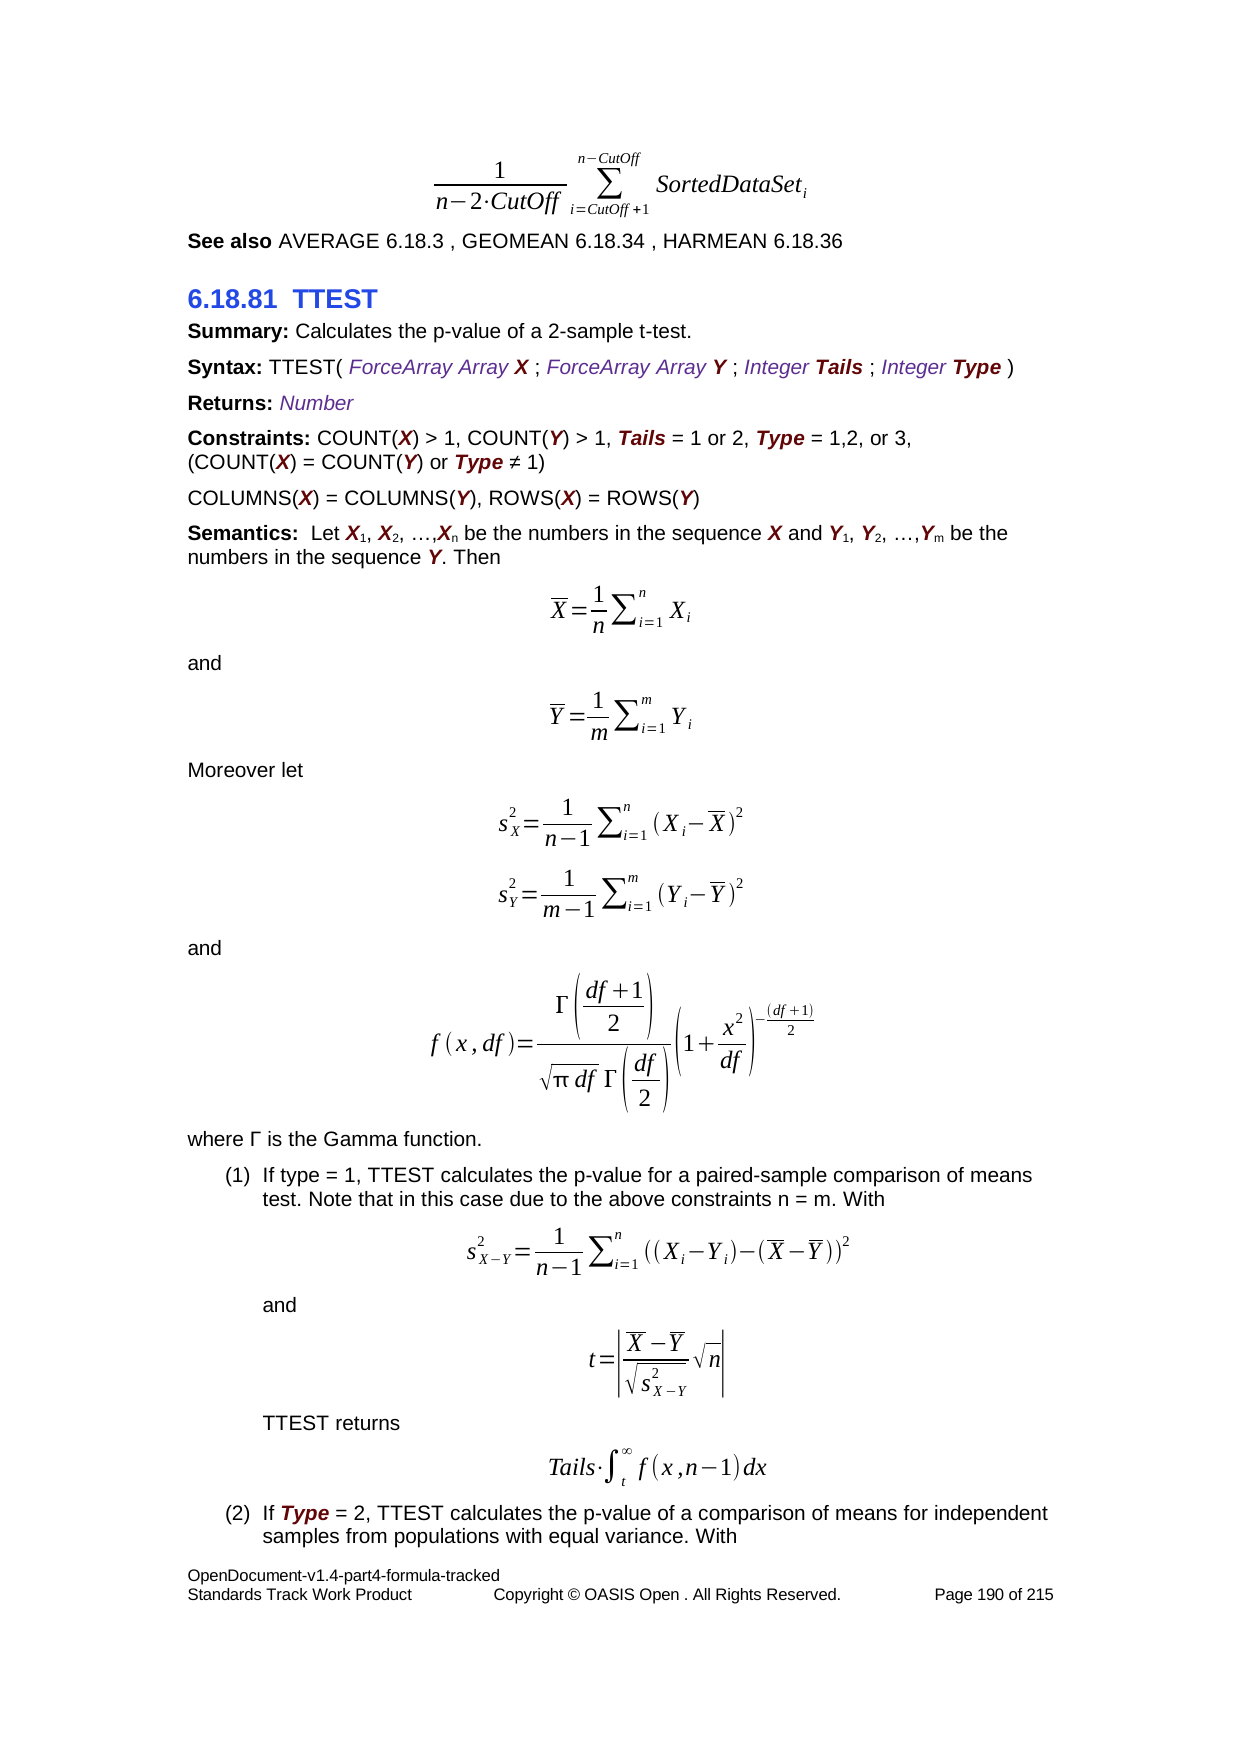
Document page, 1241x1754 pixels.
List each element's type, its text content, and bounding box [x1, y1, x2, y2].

text where Γ is the Gamma function. [187, 1128, 1053, 1151]
list If Type = 2, TTEST calculates the p-value of a comparison of means for independent samples from populations with equal variance. With [225, 1501, 1053, 1548]
list TTEST returns [225, 1412, 1053, 1435]
text Returns: Number [187, 391, 1053, 415]
text COLUMNS(X) = COLUMNS(Y), ROWS(X) = ROWS(Y) [187, 486, 1053, 509]
text and [187, 652, 1053, 675]
text Moreover let [187, 758, 1053, 782]
text Constraints: COUNT(X) > 1, COUNT(Y) > 1, Tails = 1 or 2, Type = 1,2, or 3, (COUNT(X) = COUNT(Y) or Type ≠ 1) [187, 427, 1053, 474]
subtitle TTEST [187, 284, 1053, 314]
text and [187, 936, 1053, 959]
text Syntax: TTEST( ForceArray Array X ; ForceArray Array Y ; Integer Tails ; Integer Type ) [187, 356, 1053, 379]
list and [225, 1293, 1053, 1317]
text Summary: Calculates the p-value of a 2-sample t-test. [187, 320, 1053, 343]
list If type = 1, TTEST calculates the p-value for a paired-sample comparison of means test. Note that in this case due to the above constraints n = m. With [225, 1163, 1053, 1211]
text Semantics: Let X1, X2, …,Xn be the numbers in the sequence X and Y1, Y2, …,Ym be the numbers in the sequence Y. Then [187, 522, 1053, 569]
text See also AVERAGE 6.18.3 , GEOMEAN 6.18.34 , HARMEAN 6.18.36 [187, 229, 1053, 253]
